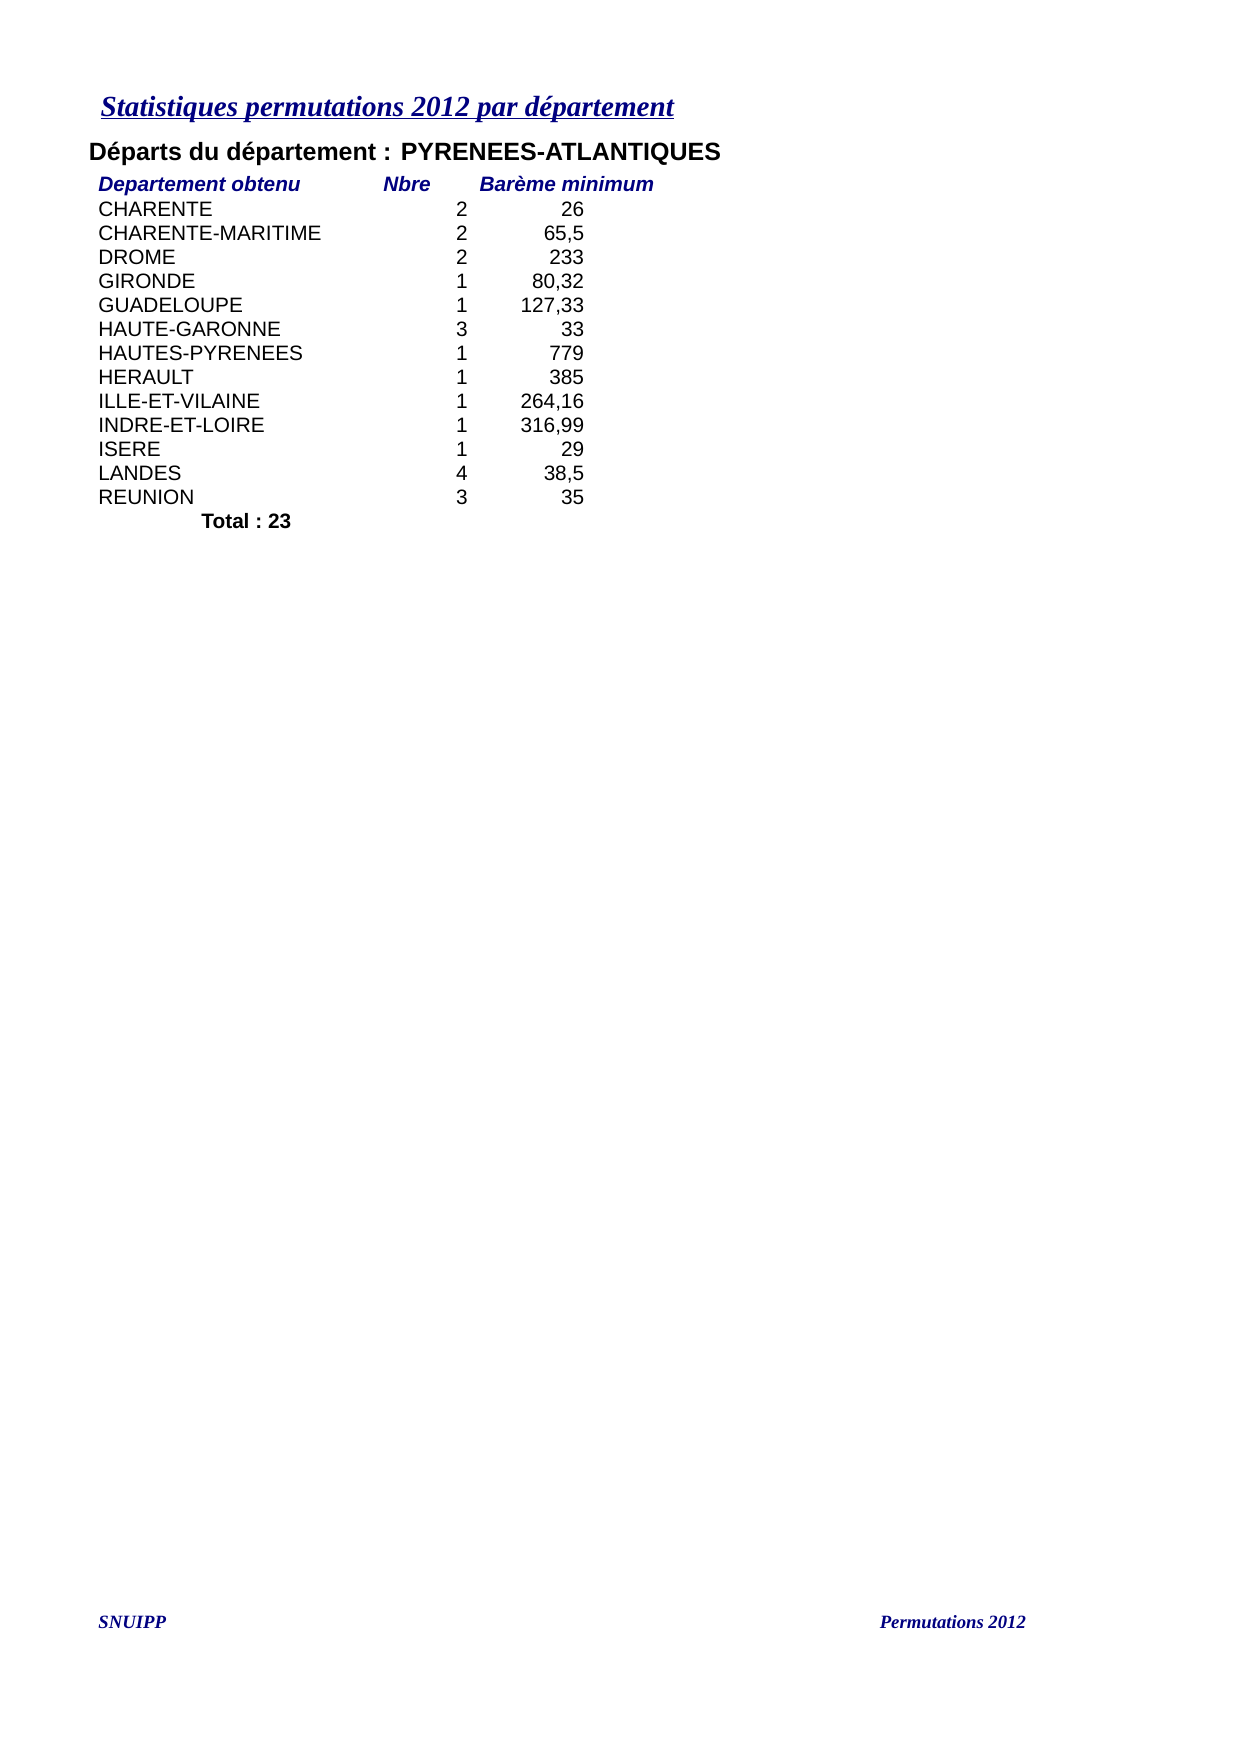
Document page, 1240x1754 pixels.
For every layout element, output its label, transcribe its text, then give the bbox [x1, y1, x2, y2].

text Statistiques permutations 2012 par département [89, 89, 1151, 122]
text HAUTE-GARONNE 3 33 [89, 317, 1151, 341]
text Total : 23 [89, 508, 1151, 532]
text Departement obtenu Nbre Barème minimum [89, 172, 1151, 196]
text SNUIPP Permutations 2012 [89, 1611, 1151, 1633]
text GIRONDE 1 80,32 [89, 269, 1151, 293]
text REUNION 3 35 [89, 484, 1151, 508]
text HERAULT 1 385 [89, 365, 1151, 389]
text DROME 2 233 [89, 245, 1151, 269]
text CHARENTE-MARITIME 2 65,5 [89, 221, 1151, 245]
text ILLE-ET-VILAINE 1 264,16 [89, 389, 1151, 413]
text Départs du département : PYRENEES-ATLANTIQUES [89, 137, 1151, 166]
text CHARENTE 2 26 [89, 197, 1151, 221]
text HAUTES-PYRENEES 1 779 [89, 341, 1151, 365]
text ISERE 1 29 [89, 437, 1151, 461]
text GUADELOUPE 1 127,33 [89, 293, 1151, 317]
text LANDES 4 38,5 [89, 461, 1151, 484]
text INDRE-ET-LOIRE 1 316,99 [89, 413, 1151, 437]
